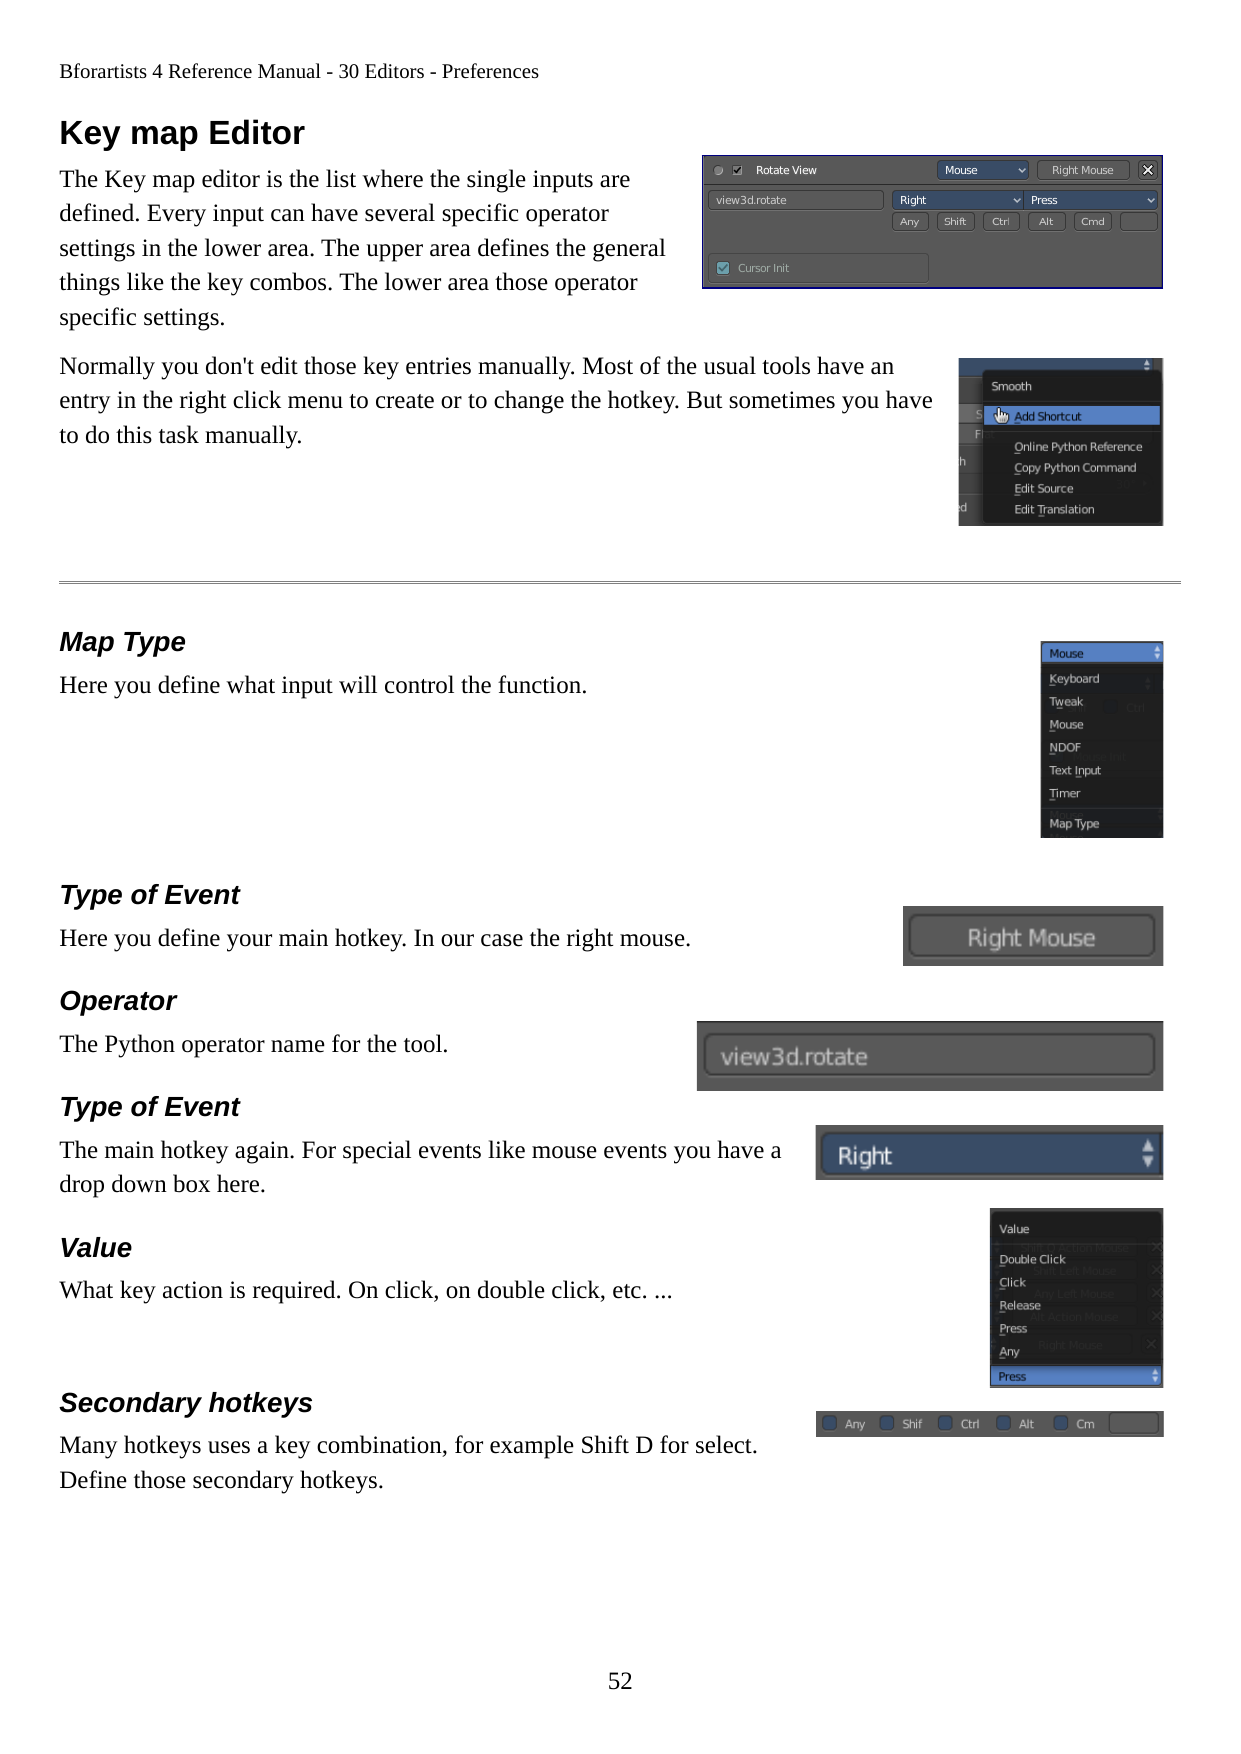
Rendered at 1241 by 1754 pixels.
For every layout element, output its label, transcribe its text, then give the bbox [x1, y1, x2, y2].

subtitle Type of Event [59, 1091, 1181, 1122]
picture [696, 1021, 1164, 1091]
picture [903, 906, 1164, 966]
subtitle Secondary hotkeys [59, 1386, 1181, 1418]
text Many hotkeys uses a key combination, for example Shift D for select. Define those secondary hotkeys. [59, 1430, 1181, 1493]
subtitle Value [59, 1231, 989, 1263]
subtitle Operator [59, 984, 1181, 1016]
picture [1040, 641, 1164, 838]
picture [816, 1411, 1164, 1437]
text The main hotkey again. For special events like mouse events you have a drop down box here. [59, 1135, 1181, 1198]
text What key action is required. On click, on double click, etc. ... [59, 1275, 989, 1304]
picture [815, 1125, 1164, 1180]
picture [989, 1208, 1164, 1388]
text Here you define what input will control the function. [59, 670, 1040, 699]
subtitle Map Type [59, 626, 1181, 657]
text The Python operator name for the tool. [59, 1029, 696, 1058]
subtitle [1164, 1231, 1181, 1263]
picture [703, 156, 1162, 287]
text Normally you don't edit those key entries manually. Most of the usual tools have an entry in the right click menu to create or to change the hotkey. But sometimes you have to do this task manually. [59, 351, 1181, 448]
subtitle Key map Editor [59, 113, 1181, 151]
picture [958, 358, 1164, 526]
text The Key map editor is the list where the single inputs are defined. Every input can have several specific operator settings in the lower area. The upper area defines the general things like the key combos. The lower area those operator specific settings. [59, 164, 1181, 330]
text Here you define your main hotkey. In our case the right mouse. [59, 923, 903, 952]
subtitle Type of Event [59, 879, 1181, 911]
